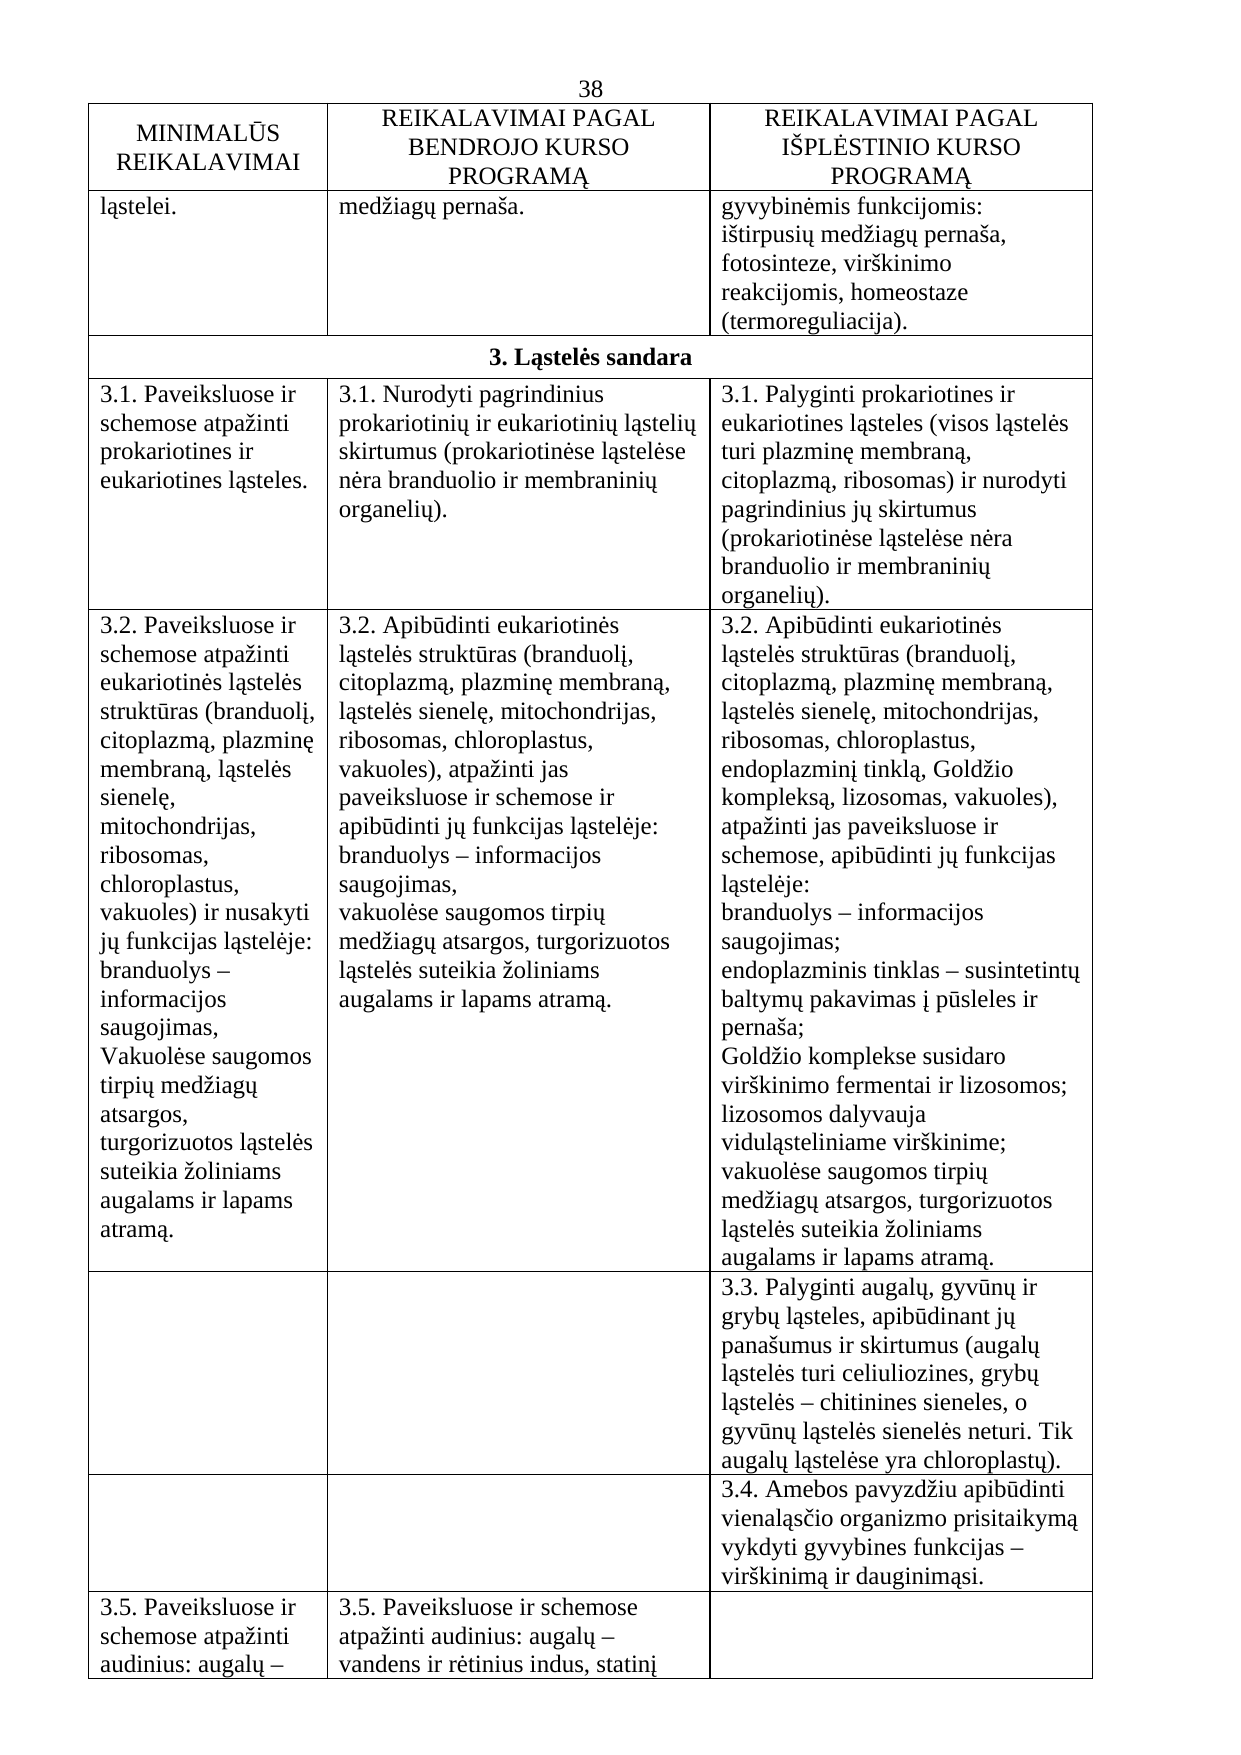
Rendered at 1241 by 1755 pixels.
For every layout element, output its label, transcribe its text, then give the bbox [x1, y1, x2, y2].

table_cell [89, 1272, 327, 1473]
table_cell 3.1. Nurodyti pagrindinius prokariotinių ir eukariotinių ląstelių skirtumus (prokariotinėse ląstelėse nėra branduolio ir membraninių organelių). [328, 379, 709, 609]
table_cell [328, 1475, 709, 1591]
table_cell 3.1. Paveiksluose ir schemose atpažinti prokariotines ir eukariotines ląsteles. [89, 379, 327, 609]
table_cell [711, 1592, 1092, 1678]
table_header REIKALAVIMAI PAGAL IŠPLĖSTINIO KURSO PROGRAMĄ [711, 104, 1092, 190]
table_cell [89, 1475, 327, 1591]
table_cell [328, 1272, 709, 1473]
table_cell 3.4. Amebos pavyzdžiu apibūdinti vienaląsčio organizmo prisitaikymą vykdyti gyvybines funkcijas –virškinimą ir dauginimąsi. [711, 1475, 1092, 1591]
table_cell 3.1. Palyginti prokariotines ir eukariotines ląsteles (visos ląstelės turi plazminę membraną, citoplazmą, ribosomas) ir nurodyti pagrindinius jų skirtumus (prokariotinėse ląstelėse nėra branduolio ir membraninių organelių). [711, 379, 1092, 609]
table_cell medžiagų pernaša. [328, 191, 709, 334]
table_header REIKALAVIMAI PAGAL BENDROJO KURSO PROGRAMĄ [328, 104, 709, 190]
table_cell ląstelei. [89, 191, 327, 334]
table_cell 3.2. Paveiksluose ir schemose atpažinti eukariotinės ląstelės struktūras (branduolį, citoplazmą, plazminę membraną, ląstelės sienelę, mitochondrijas, ribosomas, chloroplastus, vakuoles) ir nusakyti jų funkcijas ląstelėje: branduolys – informacijos saugojimas, Vakuolėse saugomos tirpių medžiagų atsargos, turgorizuotos ląstelės suteikia žoliniams augalams ir lapams atramą. [89, 610, 327, 1271]
table_cell 3.3. Palyginti augalų, gyvūnų ir grybų ląsteles, apibūdinant jų panašumus ir skirtumus (augalų ląstelės turi celiuliozines, grybų ląstelės – chitinines sieneles, o gyvūnų ląstelės sienelės neturi. Tik augalų ląstelėse yra chloroplastų). [711, 1272, 1092, 1473]
table_header MINIMALŪS REIKALAVIMAI [89, 104, 327, 190]
table_cell gyvybinėmis funkcijomis: ištirpusių medžiagų pernaša, fotosinteze, virškinimo reakcijomis, homeostaze (termoreguliacija). [711, 191, 1092, 334]
table_cell 3.2. Apibūdinti eukariotinės ląstelės struktūras (branduolį, citoplazmą, plazminę membraną, ląstelės sienelę, mitochondrijas, ribosomas, chloroplastus, vakuoles), atpažinti jas paveiksluose ir schemose ir apibūdinti jų funkcijas ląstelėje: branduolys – informacijos saugojimas, vakuolėse saugomos tirpių medžiagų atsargos, turgorizuotos ląstelės suteikia žoliniams augalams ir lapams atramą. [328, 610, 709, 1271]
table_cell 3. Ląstelės sandara [89, 336, 1092, 378]
table_cell 3.5. Paveiksluose ir schemose atpažinti audinius: augalų – vandens ir rėtinius indus, statinį [328, 1592, 709, 1678]
table_cell 3.5. Paveiksluose ir schemose atpažinti audinius: augalų – [89, 1592, 327, 1678]
table_cell 3.2. Apibūdinti eukariotinės ląstelės struktūras (branduolį, citoplazmą, plazminę membraną, ląstelės sienelę, mitochondrijas, ribosomas, chloroplastus, endoplazminį tinklą, Goldžio kompleksą, lizosomas, vakuoles), atpažinti jas paveiksluose ir schemose, apibūdinti jų funkcijas ląstelėje: branduolys – informacijos saugojimas; endoplazminis tinklas – susintetintų baltymų pakavimas į pūsleles ir pernaša; Goldžio komplekse susidaro virškinimo fermentai ir lizosomos; lizosomos dalyvauja viduląsteliniame virškinime; vakuolėse saugomos tirpių medžiagų atsargos, turgorizuotos ląstelės suteikia žoliniams augalams ir lapams atramą. [711, 610, 1092, 1271]
